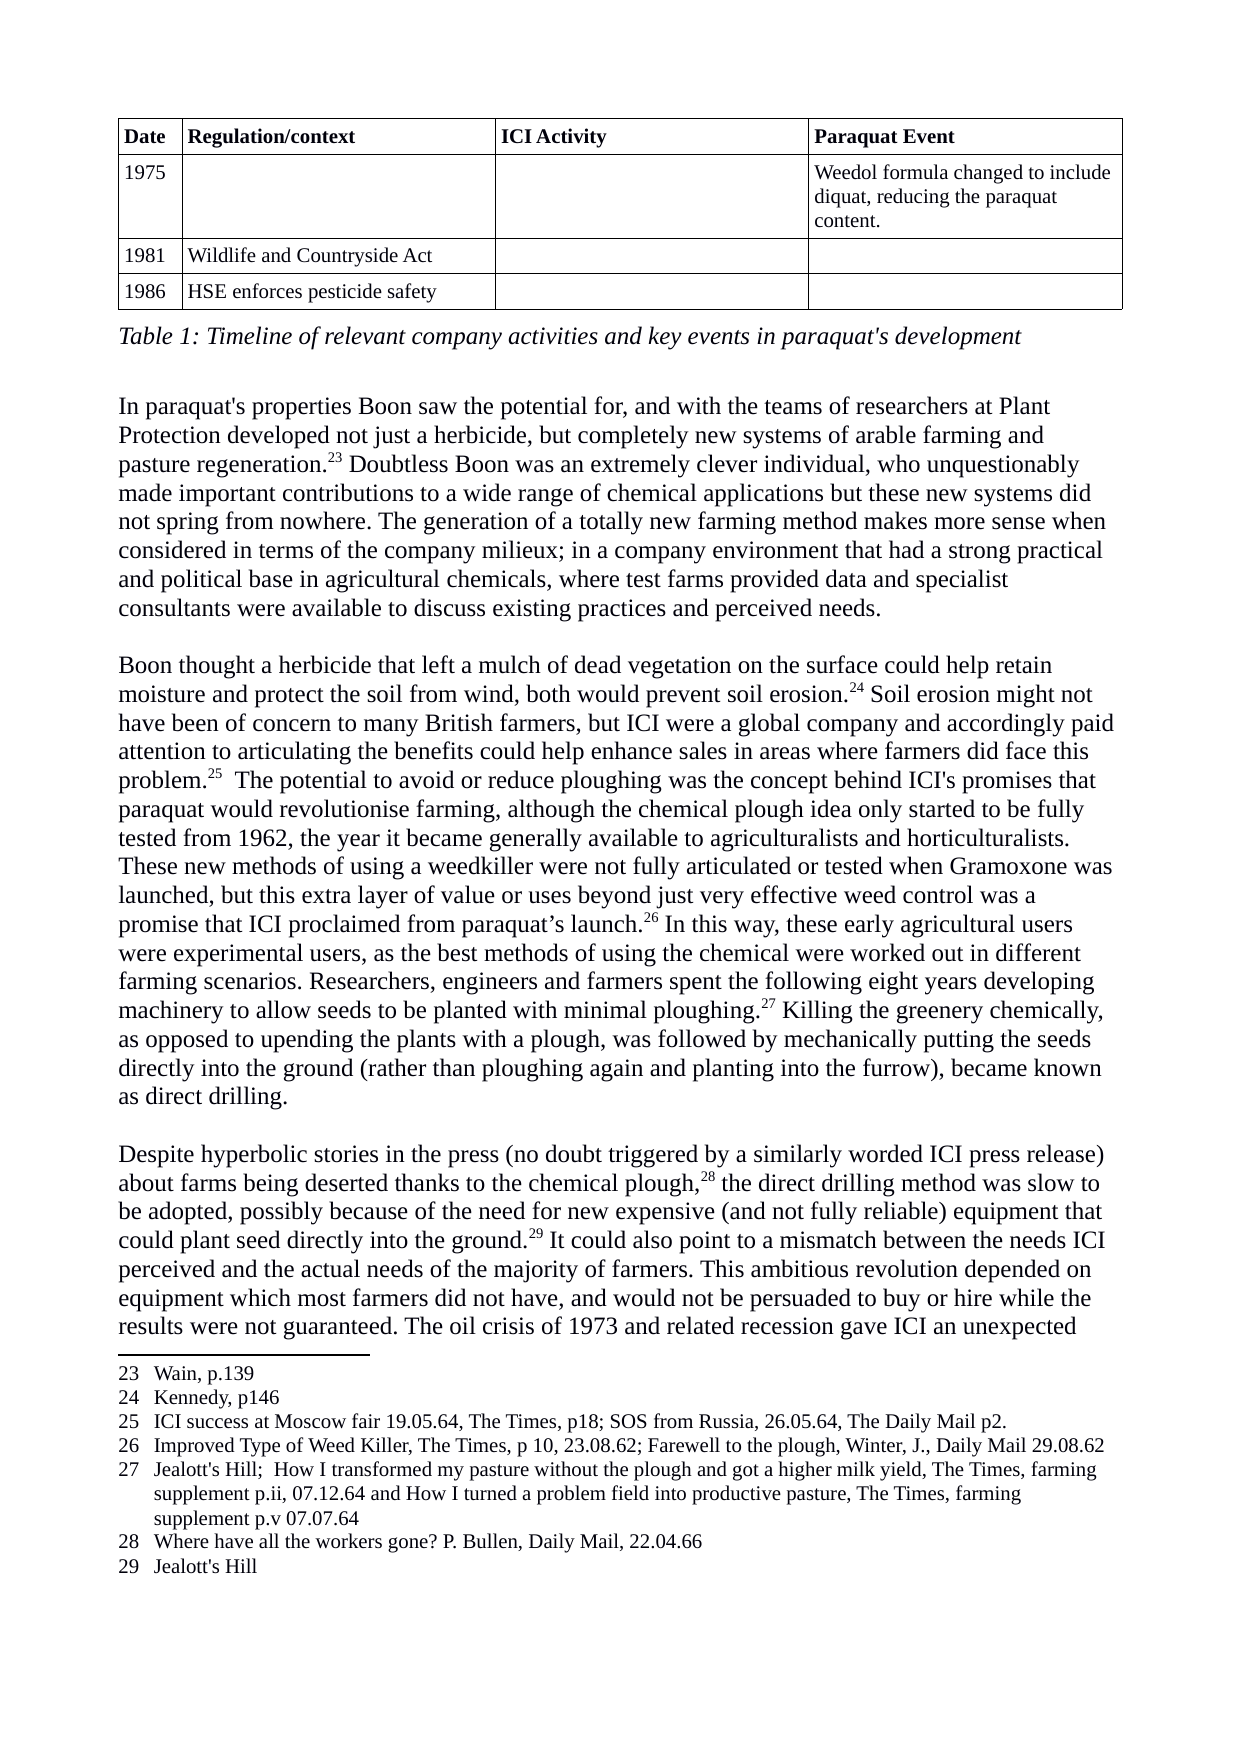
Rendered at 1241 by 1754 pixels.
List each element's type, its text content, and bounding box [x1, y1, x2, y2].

text Jealott's Hill; How I transformed my pasture without the plough and got a higher milk yield, The Times, farming supplement p.ii, 07.12.64 and How I turned a problem field into productive pasture, The Times, farming supplement p.v 07.07.64 [118, 1457, 1122, 1529]
text ICI success at Moscow fair 19.05.64, The Times, p18; SOS from Russia, 26.05.64, The Daily Mail p2. [118, 1409, 1122, 1433]
text Wain, p.139 [118, 1361, 1122, 1385]
text In paraquat's properties Boon saw the potential for, and with the teams of researchers at Plant Protection developed not just a herbicide, but completely new systems of arable farming and pasture regeneration. Doubtless Boon was an extremely clever individual, who unquestionably made important contributions to a wide range of chemical applications but these new systems did not spring from nowhere. The generation of a totally new farming method makes more sense when considered in terms of the company milieux; in a company environment that had a strong practical and political base in agricultural chemicals, where test farms provided data and specialist consultants were available to discuss existing practices and perceived needs. [118, 391, 1122, 621]
table_cell 1975 [119, 155, 182, 237]
table_cell Weedol formula changed to include diquat, reducing the paraquat content. [809, 155, 1122, 237]
table_header Regulation/context [183, 119, 495, 154]
table_cell HSE enforces pesticide safety [183, 274, 495, 309]
table_header Paraquat Event [809, 119, 1122, 154]
table_cell [809, 274, 1122, 309]
table_cell [809, 239, 1122, 273]
table_cell [496, 274, 808, 309]
text Where have all the workers gone? P. Bullen, Daily Mail, 22.04.66 [118, 1529, 1122, 1553]
table_header Date [119, 119, 182, 154]
text Jealott's Hill [118, 1553, 1122, 1578]
text Despite hyperbolic stories in the press (no doubt triggered by a similarly worded ICI press release) about farms being deserted thanks to the chemical plough, the direct drilling method was slow to be adopted, possibly because of the need for new expensive (and not fully reliable) equipment that could plant seed directly into the ground. It could also point to a mismatch between the needs ICI perceived and the actual needs of the majority of farmers. This ambitious revolution depended on equipment which most farmers did not have, and would not be persuaded to buy or hire while the results were not guaranteed. The oil crisis of 1973 and related recession gave ICI an unexpected [118, 1139, 1122, 1340]
table_header ICI Activity [496, 119, 808, 154]
text Boon thought a herbicide that left a mulch of dead vegetation on the surface could help retain moisture and protect the soil from wind, both would prevent soil erosion. Soil erosion might not have been of concern to many British farmers, but ICI were a global company and accordingly paid attention to articulating the benefits could help enhance sales in areas where farmers did face this problem. The potential to avoid or reduce ploughing was the concept behind ICI's promises that paraquat would revolutionise farming, although the chemical plough idea only started to be fully tested from 1962, the year it became generally available to agriculturalists and horticulturalists. These new methods of using a weedkiller were not fully articulated or tested when Gramoxone was launched, but this extra layer of value or uses beyond just very effective weed control was a promise that ICI proclaimed from paraquat’s launch. In this way, these early agricultural users were experimental users, as the best methods of using the chemical were worked out in different farming scenarios. Researchers, engineers and farmers spent the following eight years developing machinery to allow seeds to be planted with minimal ploughing. Killing the greenery chemically, as opposed to upending the plants with a plough, was followed by mechanically putting the seeds directly into the ground (rather than ploughing again and planting into the furrow), became known as direct drilling. [118, 650, 1122, 1110]
table_cell [183, 155, 495, 237]
table_cell 1981 [119, 239, 182, 273]
table_cell [496, 239, 808, 273]
table_cell [496, 155, 808, 237]
table_cell Wildlife and Countryside Act [183, 239, 495, 273]
table_cell 1986 [119, 274, 182, 309]
text Table 1: Timeline of relevant company activities and key events in paraquat's development [118, 321, 1122, 350]
text Kennedy, p146 [118, 1385, 1122, 1409]
text Improved Type of Weed Killer, The Times, p 10, 23.08.62; Farewell to the plough, Winter, J., Daily Mail 29.08.62 [118, 1433, 1122, 1457]
